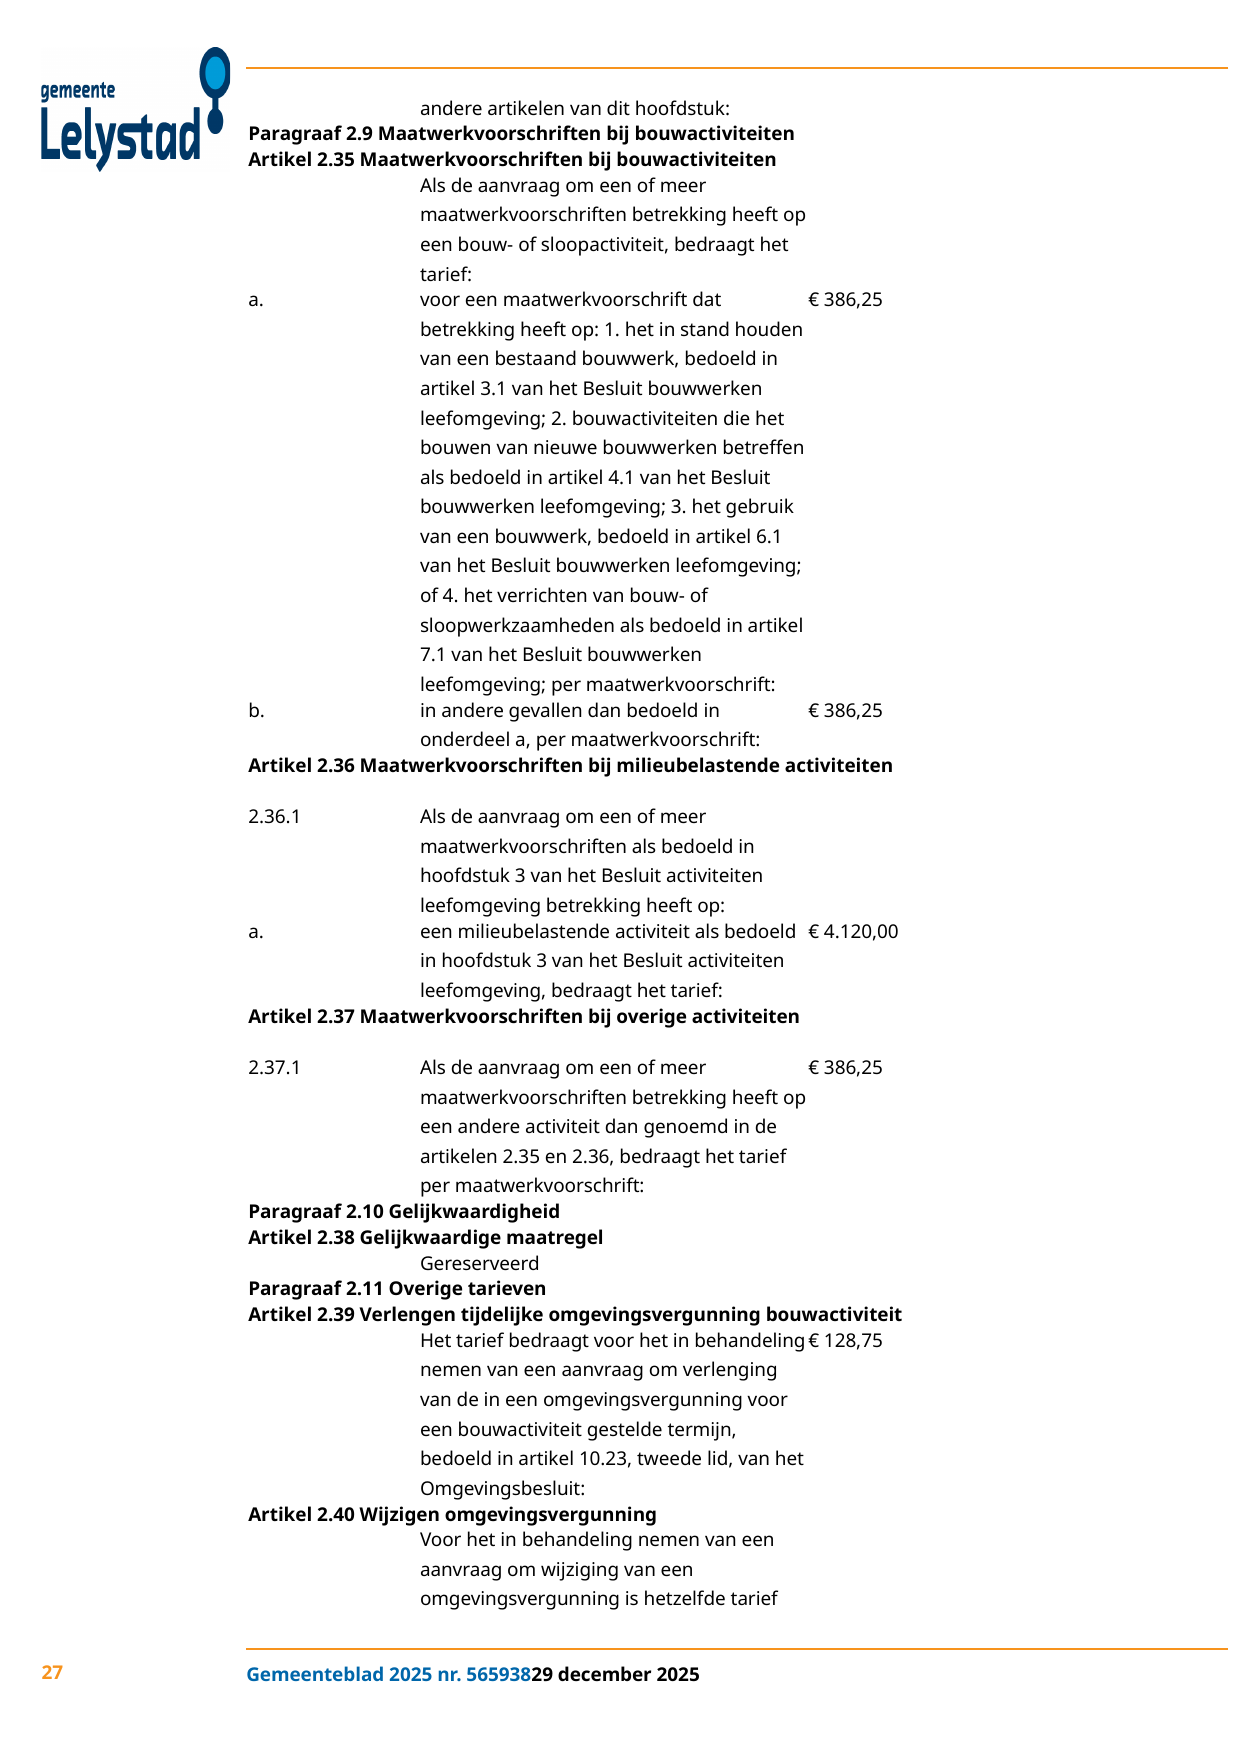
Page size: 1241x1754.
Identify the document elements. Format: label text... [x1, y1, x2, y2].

table_cell Artikel 2.36 Maatwerkvoorschriften bij milieubelastende activiteiten [248, 752, 980, 778]
table_cell Als de aanvraag om een of meer maatwerkvoorschriften als bedoeld in hoofdstuk 3 van het Besluit activiteiten leefomgeving betrekking heeft op: [420, 804, 808, 918]
table_cell Artikel 2.38 Gelijkwaardige maatregel [248, 1224, 980, 1250]
table_cell a. [248, 918, 420, 1003]
table_cell een milieubelastende activiteit als bedoeld in hoofdstuk 3 van het Besluit activiteiten leefomgeving, bedraagt het tarief: [420, 918, 808, 1003]
table_cell [808, 804, 980, 918]
table_cell Het tarief bedraagt voor het in behandeling nemen van een aanvraag om verlenging van de in een omgevingsvergunning voor een bouwactiviteit gestelde termijn, bedoeld in artikel 10.23, tweede lid, van het Omgevingsbesluit: [420, 1327, 808, 1501]
table_cell [248, 1250, 420, 1276]
table_cell Paragraaf 2.9 Maatwerkvoorschriften bij bouwactiviteiten [248, 121, 1152, 146]
table_cell in andere gevallen dan bedoeld in onderdeel a, per maatwerkvoorschrift: [420, 697, 808, 752]
table_cell [980, 1029, 1152, 1054]
picture [41, 47, 231, 172]
table_cell [808, 1029, 980, 1054]
table_cell [980, 804, 1152, 918]
table_cell Paragraaf 2.10 Gelijkwaardigheid [248, 1199, 1152, 1224]
table_cell [420, 778, 808, 803]
table_cell [980, 1054, 1152, 1198]
table_cell [808, 1526, 980, 1611]
table_cell [808, 1250, 980, 1276]
table_cell [808, 95, 980, 121]
table_cell Voor het in behandeling nemen van een aanvraag om wijziging van een omgevingsvergunning is hetzelfde tarief [420, 1526, 808, 1611]
table_cell [980, 172, 1152, 286]
table_cell voor een maatwerkvoorschrift dat betrekking heeft op: 1. het in stand houden van een bestaand bouwwerk, bedoeld in artikel 3.1 van het Besluit bouwwerken leefomgeving; 2. bouwactiviteiten die het bouwen van nieuwe bouwwerken betreffen als bedoeld in artikel 4.1 van het Besluit bouwwerken leefomgeving; 3. het gebruik van een bouwwerk, bedoeld in artikel 6.1 van het Besluit bouwwerken leefomgeving; of 4. het verrichten van bouw- of sloopwerkzaamheden als bedoeld in artikel 7.1 van het Besluit bouwwerken leefomgeving; per maatwerkvoorschrift: [420, 286, 808, 697]
table_cell [980, 697, 1152, 752]
table_cell € 4.120,00 [808, 918, 980, 1003]
table_cell [980, 286, 1152, 697]
table_cell andere artikelen van dit hoofdstuk: [420, 95, 808, 121]
table_cell Gereserveerd [420, 1250, 808, 1276]
table_cell Als de aanvraag om een of meer maatwerkvoorschriften betrekking heeft op een andere activiteit dan genoemd in de artikelen 2.35 en 2.36, bedraagt het tarief per maatwerkvoorschrift: [420, 1054, 808, 1198]
table_cell [980, 778, 1152, 803]
table_cell € 386,25 [808, 697, 980, 752]
table_cell [980, 1327, 1152, 1501]
table_cell [808, 778, 980, 803]
table_cell Artikel 2.39 Verlengen tijdelijke omgevingsvergunning bouwactiviteit [248, 1301, 980, 1327]
table_cell Als de aanvraag om een of meer maatwerkvoorschriften betrekking heeft op een bouw- of sloopactiviteit, bedraagt het tarief: [420, 172, 808, 286]
table_cell € 128,75 [808, 1327, 980, 1501]
table_cell Artikel 2.40 Wijzigen omgevingsvergunning [248, 1501, 980, 1526]
table_cell € 386,25 [808, 286, 980, 697]
table_cell [420, 1029, 808, 1054]
table_cell [980, 918, 1152, 1003]
table_cell [248, 172, 420, 286]
table_cell 2.36.1 [248, 804, 420, 918]
table_cell € 386,25 [808, 1054, 980, 1198]
table_cell a. [248, 286, 420, 697]
table_cell [248, 95, 420, 121]
table_cell Artikel 2.35 Maatwerkvoorschriften bij bouwactiviteiten [248, 146, 980, 172]
table_cell [248, 1029, 420, 1054]
table_cell [248, 1327, 420, 1501]
table_cell [248, 1526, 420, 1611]
table_cell [980, 1250, 1152, 1276]
table_cell [980, 95, 1152, 121]
table_cell [980, 1526, 1152, 1611]
table_cell [248, 778, 420, 803]
table_cell [808, 172, 980, 286]
table_cell 2.37.1 [248, 1054, 420, 1198]
table_cell Artikel 2.37 Maatwerkvoorschriften bij overige activiteiten [248, 1003, 980, 1029]
table_cell b. [248, 697, 420, 752]
table_cell Paragraaf 2.11 Overige tarieven [248, 1276, 1152, 1301]
